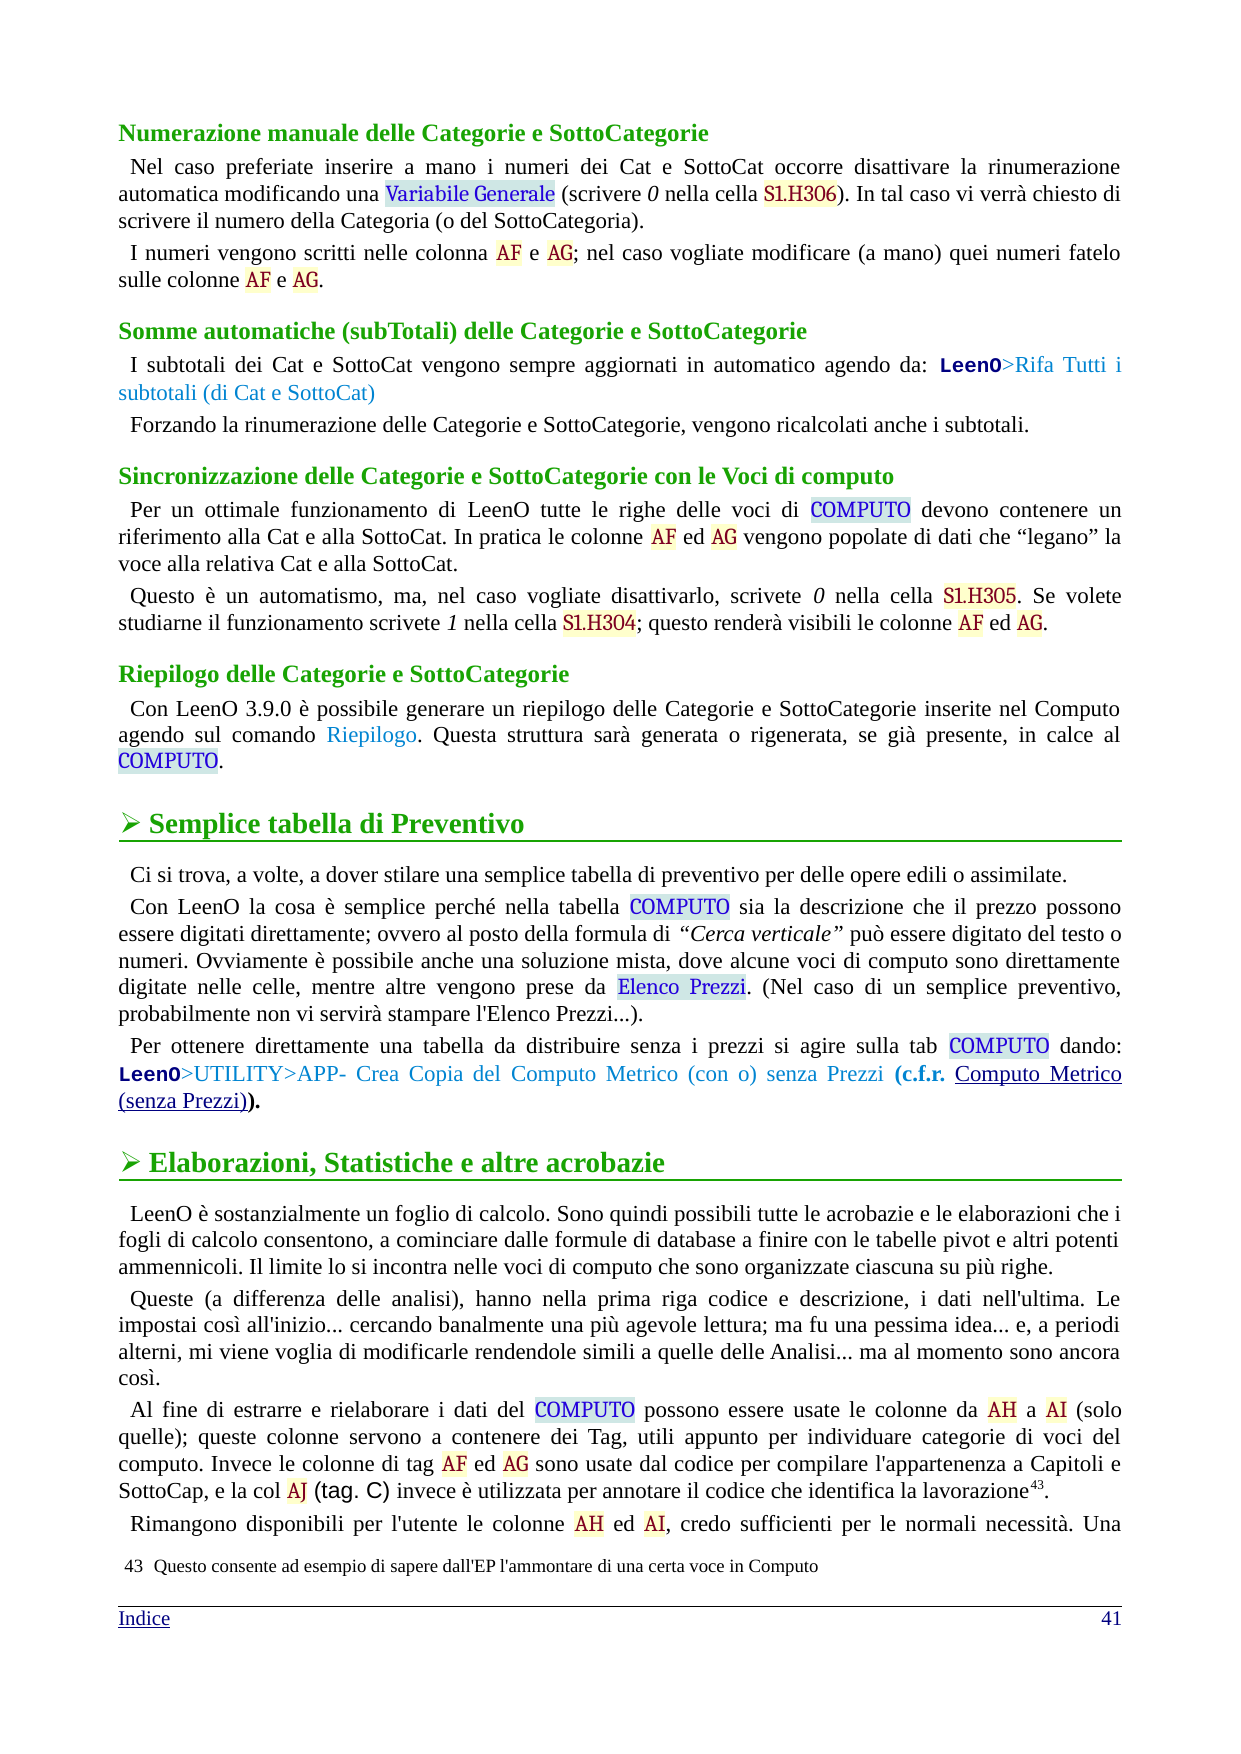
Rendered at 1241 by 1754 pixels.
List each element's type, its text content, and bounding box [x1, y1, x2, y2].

text Con LeenO la cosa è semplice perché nella tabella COMPUTO sia la descrizione che il prezzo possono essere digitati direttamente; ovvero al posto della formula di “Cerca verticale” può essere digitato del testo o numeri. Ovviamente è possibile anche una soluzione mista, dove alcune voci di computo sono direttamente digitate nelle celle, mentre altre vengono prese da Elenco Prezzi. (Nel caso di un semplice preventivo, probabilmente non vi servirà stampare l'Elenco Prezzi...). [118, 893, 1122, 1027]
subtitle Somme automatiche (subTotali) delle Categorie e SottoCategorie [118, 316, 1122, 345]
text Questo consente ad esempio di sapere dall'EP l'ammontare di una certa voce in Computo [124, 1555, 1122, 1576]
text I numeri vengono scritti nelle colonna AF e AG; nel caso vogliate modificare (a mano) quei numeri fatelo sulle colonne AF e AG. [118, 239, 1122, 293]
text LeenO è sostanzialmente un foglio di calcolo. Sono quindi possibili tutte le acrobazie e le elaborazioni che i fogli di calcolo consentono, a cominciare dalle formule di database a finire con le tabelle pivot e altri potenti ammennicoli. Il limite lo si incontra nelle voci di computo che sono organizzate ciascuna su più righe. [118, 1200, 1122, 1279]
text Rimangono disponibili per l'utente le colonne AH ed AI, credo sufficienti per le normali necessità. Una [118, 1510, 1122, 1537]
text Con LeenO 3.9.0 è possibile generare un riepilogo delle Categorie e SottoCategorie inserite nel Computo agendo sul comando Riepilogo. Questa struttura sarà generata o rigenerata, se già presente, in calce al COMPUTO. [118, 695, 1122, 774]
text I subtotali dei Cat e SottoCat vengono sempre aggiornati in automatico agendo da: LeenO>Rifa Tutti i subtotali (di Cat e SottoCat) [118, 351, 1122, 405]
subtitle Sincronizzazione delle Categorie e SottoCategorie con le Voci di computo [118, 461, 1122, 489]
text Per ottenere direttamente una tabella da distribuire senza i prezzi si agire sulla tab COMPUTO dando: LeenO>UTILITY>APP- Crea Copia del Computo Metrico (con o) senza Prezzi (c.f.r. Computo Metrico (senza Prezzi)). [118, 1032, 1122, 1113]
text Ci si trova, a volte, a dover stilare una semplice tabella di preventivo per delle opere edili o assimilate. [118, 861, 1122, 887]
text Nel caso preferiate inserire a mano i numeri dei Cat e SottoCat occorre disattivare la rinumerazione automatica modificando una Variabile Generale (scrivere 0 nella cella S1.H306). In tal caso vi verrà chiesto di scrivere il numero della Categoria (o del SottoCategoria). [118, 153, 1122, 233]
subtitle Riepilogo delle Categorie e SottoCategorie [118, 659, 1122, 688]
text Al fine di estrarre e rielaborare i dati del COMPUTO possono essere usate le colonne da AH a AI (solo quelle); queste colonne servono a contenere dei Tag, utili appunto per individuare categorie di voci del computo. Invece le colonne di tag AF ed AG sono usate dal codice per compilare l'appartenenza a Capitoli e SottoCap, e la col AJ (tag. C) invece è utilizzata per annotare il codice che identifica la lavorazione. [118, 1396, 1122, 1504]
text Per un ottimale funzionamento di LeenO tutte le righe delle voci di COMPUTO devono contenere un riferimento alla Cat e alla SottoCat. In pratica le colonne AF ed AG vengono popolate di dati che “legano” la voce alla relativa Cat e alla SottoCat. [118, 496, 1122, 576]
text Forzando la rinumerazione delle Categorie e SottoCategorie, vengono ricalcolati anche i subtotali. [118, 411, 1122, 438]
text Queste (a differenza delle analisi), hanno nella prima riga codice e descrizione, i dati nell'ultima. Le impostai così all'inizio... cercando banalmente una più agevole lettura; ma fu una pessima idea... e, a periodi alterni, mi viene voglia di modificarle rendendole simili a quelle delle Analisi... ma al momento sono ancora così. [118, 1285, 1122, 1390]
subtitle Elaborazioni, Statistiche e altre acrobazie [119, 1145, 1122, 1179]
subtitle Numerazione manuale delle Categorie e SottoCategorie [118, 118, 1122, 147]
text Questo è un automatismo, ma, nel caso vogliate disattivarlo, scrivete 0 nella cella S1.H305. Se volete studiarne il funzionamento scrivete 1 nella cella S1.H304; questo renderà visibili le colonne AF ed AG. [118, 582, 1122, 637]
subtitle Semplice tabella di Preventivo [119, 806, 1122, 840]
